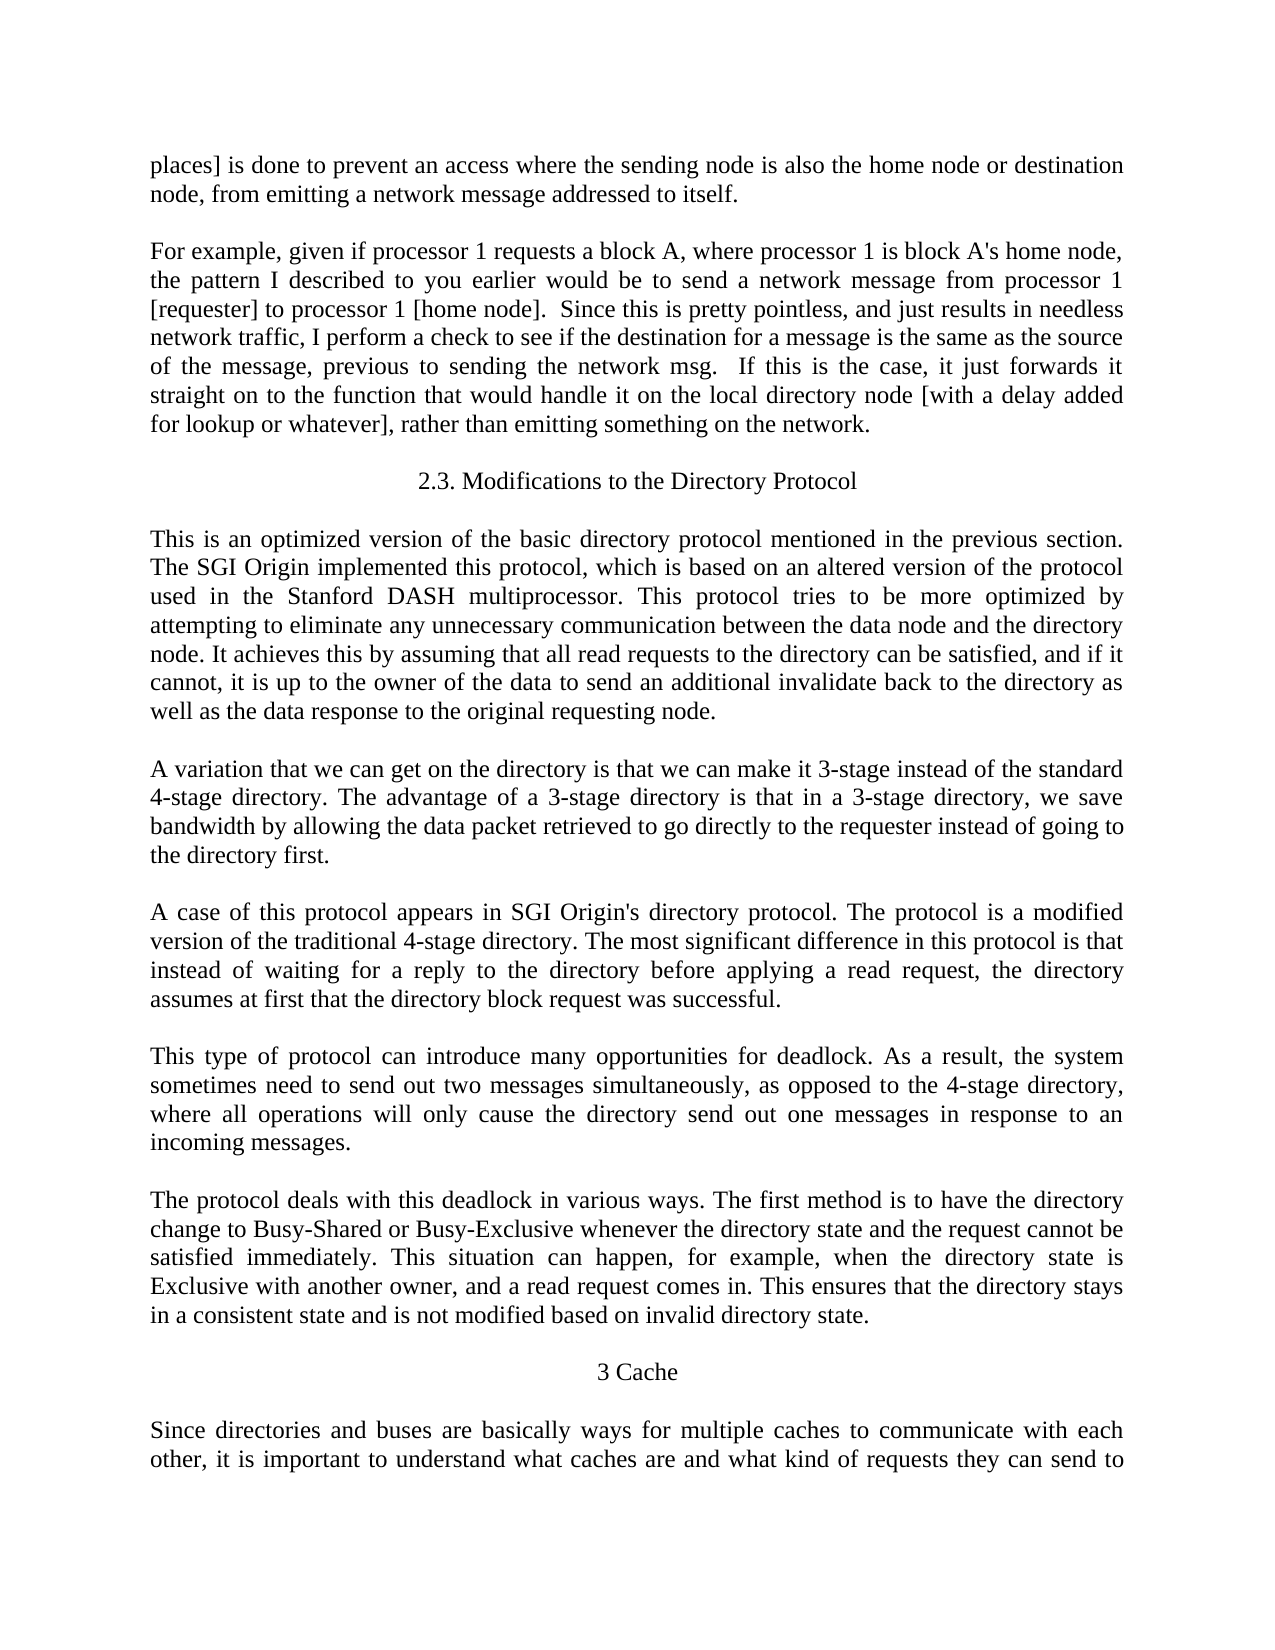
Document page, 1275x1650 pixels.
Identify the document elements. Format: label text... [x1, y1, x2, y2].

text Since directories and buses are basically ways for multiple caches to communicate with each other, it is important to understand what caches are and what kind of requests they can send to [150, 1415, 1125, 1472]
text This is an optimized version of the basic directory protocol mentioned in the previous section. The SGI Origin implemented this protocol, which is based on an altered version of the protocol used in the Stanford DASH multiprocessor. This protocol tries to be more optimized by attempting to eliminate any unnecessary communication between the data node and the directory node. It achieves this by assuming that all read requests to the directory can be satisfied, and if it cannot, it is up to the owner of the data to send an additional invalidate back to the directory as well as the data response to the original requesting node. [150, 524, 1125, 725]
text This type of protocol can introduce many opportunities for deadlock. As a result, the system sometimes need to send out two messages simultaneously, as opposed to the 4-stage directory, where all operations will only cause the directory send out one messages in response to an incoming messages. [150, 1041, 1125, 1156]
text The protocol deals with this deadlock in various ways. The first method is to have the directory change to Busy-Shared or Busy-Exclusive whenever the directory state and the request cannot be satisfied immediately. This situation can happen, for example, when the directory state is Exclusive with another owner, and a read request comes in. This ensures that the directory stays in a consistent state and is not modified based on invalid directory state. [150, 1185, 1125, 1329]
text A case of this protocol appears in SGI Origin's directory protocol. The protocol is a modified version of the traditional 4-stage directory. The most significant difference in this protocol is that instead of waiting for a reply to the directory before applying a read request, the directory assumes at first that the directory block request was successful. [150, 897, 1125, 1012]
text 3 Cache [150, 1357, 1125, 1386]
text places] is done to prevent an access where the sending node is also the home node or destination node, from emitting a network message addressed to itself. [150, 150, 1125, 207]
text A variation that we can get on the directory is that we can make it 3-stage instead of the standard 4-stage directory. The advantage of a 3-stage directory is that in a 3-stage directory, we save bandwidth by allowing the data packet retrieved to go directly to the requester instead of going to the directory first. [150, 754, 1125, 869]
text 2.3. Modifications to the Directory Protocol [150, 466, 1125, 495]
text For example, given if processor 1 requests a block A, where processor 1 is block A's home node, the pattern I described to you earlier would be to send a network message from processor 1 [requester] to processor 1 [home node]. Since this is pretty pointless, and just results in needless network traffic, I perform a check to see if the destination for a message is the same as the source of the message, previous to sending the network msg. If this is the case, it just forwards it straight on to the function that would handle it on the local directory node [with a delay added for lookup or whatever], rather than emitting something on the network. [150, 236, 1125, 437]
